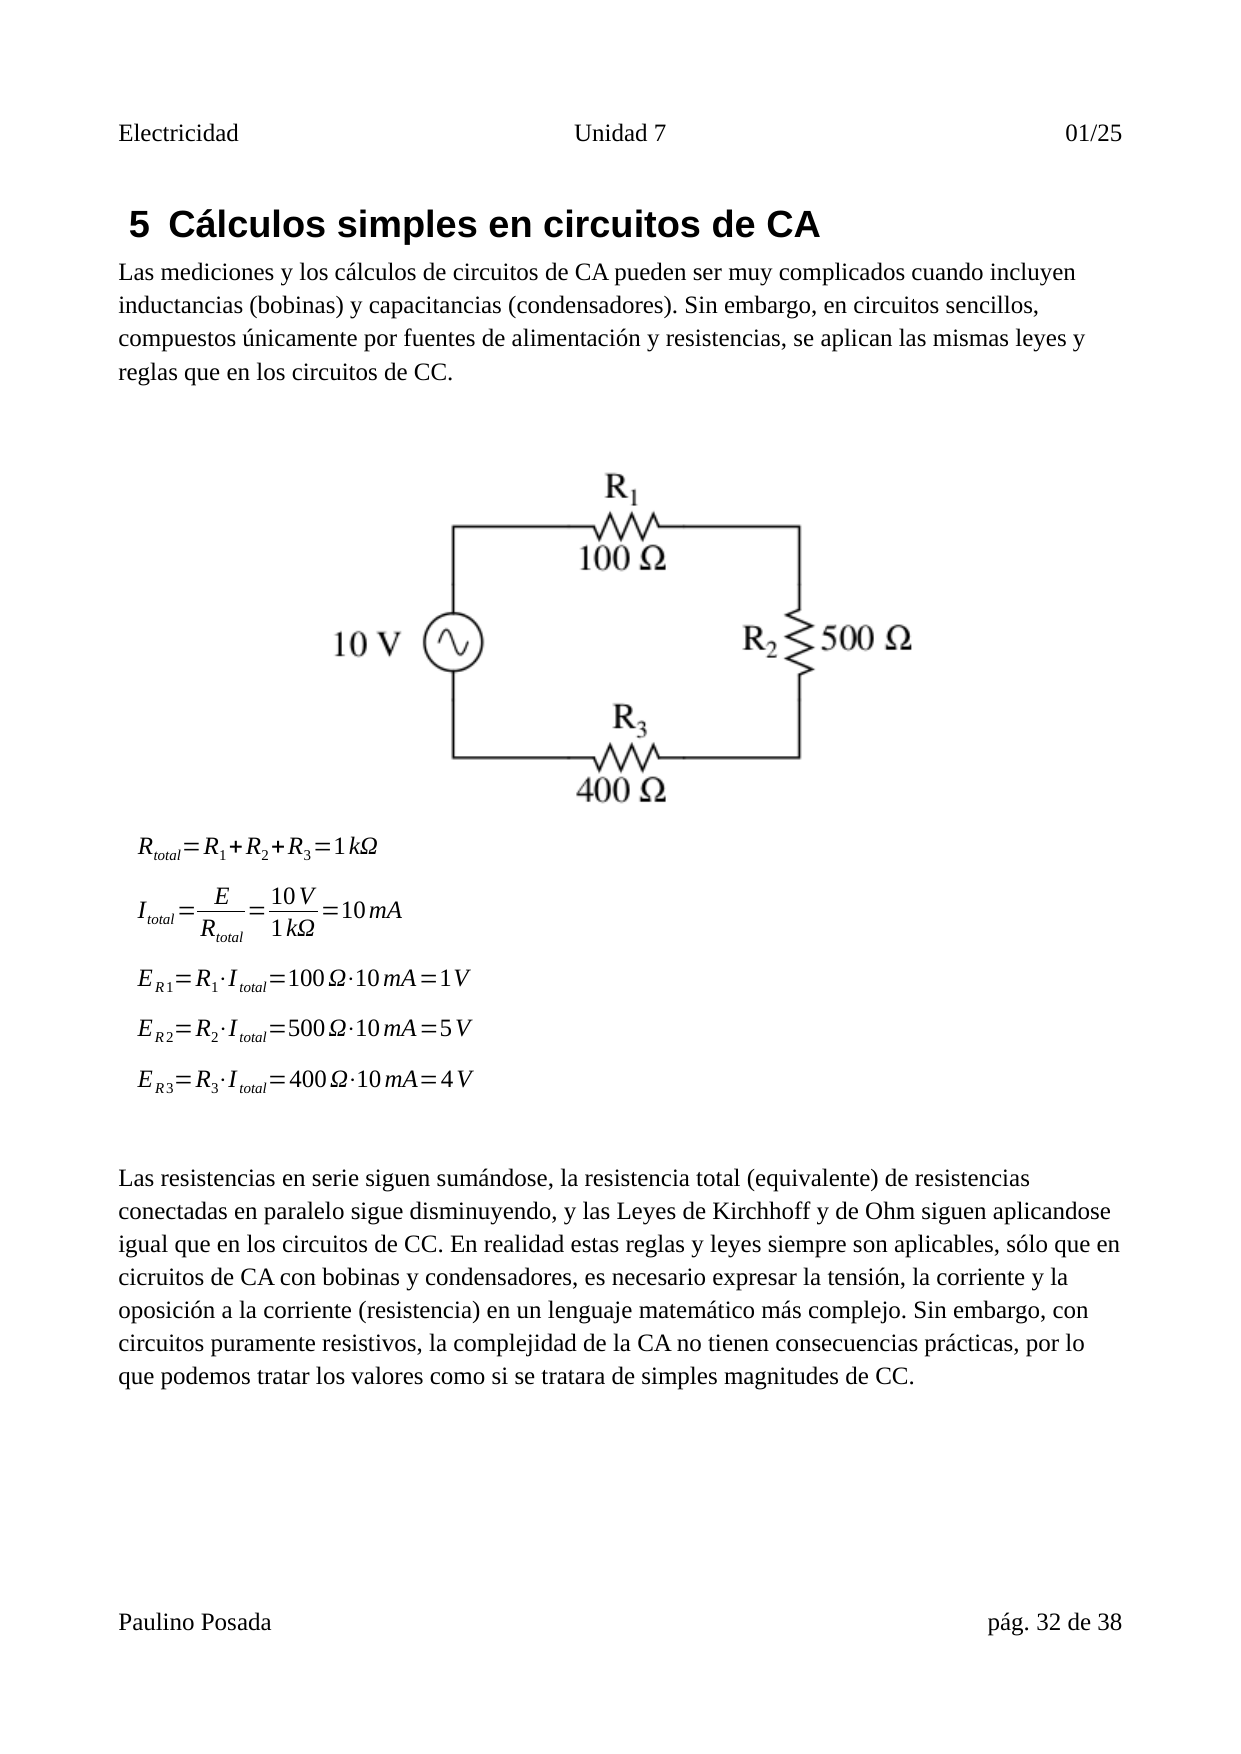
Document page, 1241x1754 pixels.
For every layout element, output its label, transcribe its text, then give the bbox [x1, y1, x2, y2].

text Las resistencias en serie siguen sumándose, la resistencia total (equivalente) de resistencias conectadas en paralelo sigue disminuyendo, y las Leyes de Kirchhoff y de Ohm siguen aplicandose igual que en los circuitos de CC. En realidad estas reglas y leyes siempre son aplicables, sólo que en cicruitos de CA con bobinas y condensadores, es necesario expresar la tensión, la corriente y la oposición a la corriente (resistencia) en un lenguaje matemático más complejo. Sin embargo, con circuitos puramente resistivos, la complejidad de la CA no tienen consecuencias prácticas, por lo que podemos tratar los valores como si se tratara de simples magnitudes de CC. [118, 1163, 1122, 1390]
picture [306, 451, 935, 824]
text Las mediciones y los cálculos de circuitos de CA pueden ser muy complicados cuando incluyen inductancias (bobinas) y capacitancias (condensadores). Sin embargo, en circuitos sencillos, compuestos únicamente por fuentes de alimentación y resistencias, se aplican las mismas leyes y reglas que en los circuitos de CC. [118, 257, 1122, 385]
subtitle Cálculos simples en circuitos de CA [118, 201, 1122, 245]
